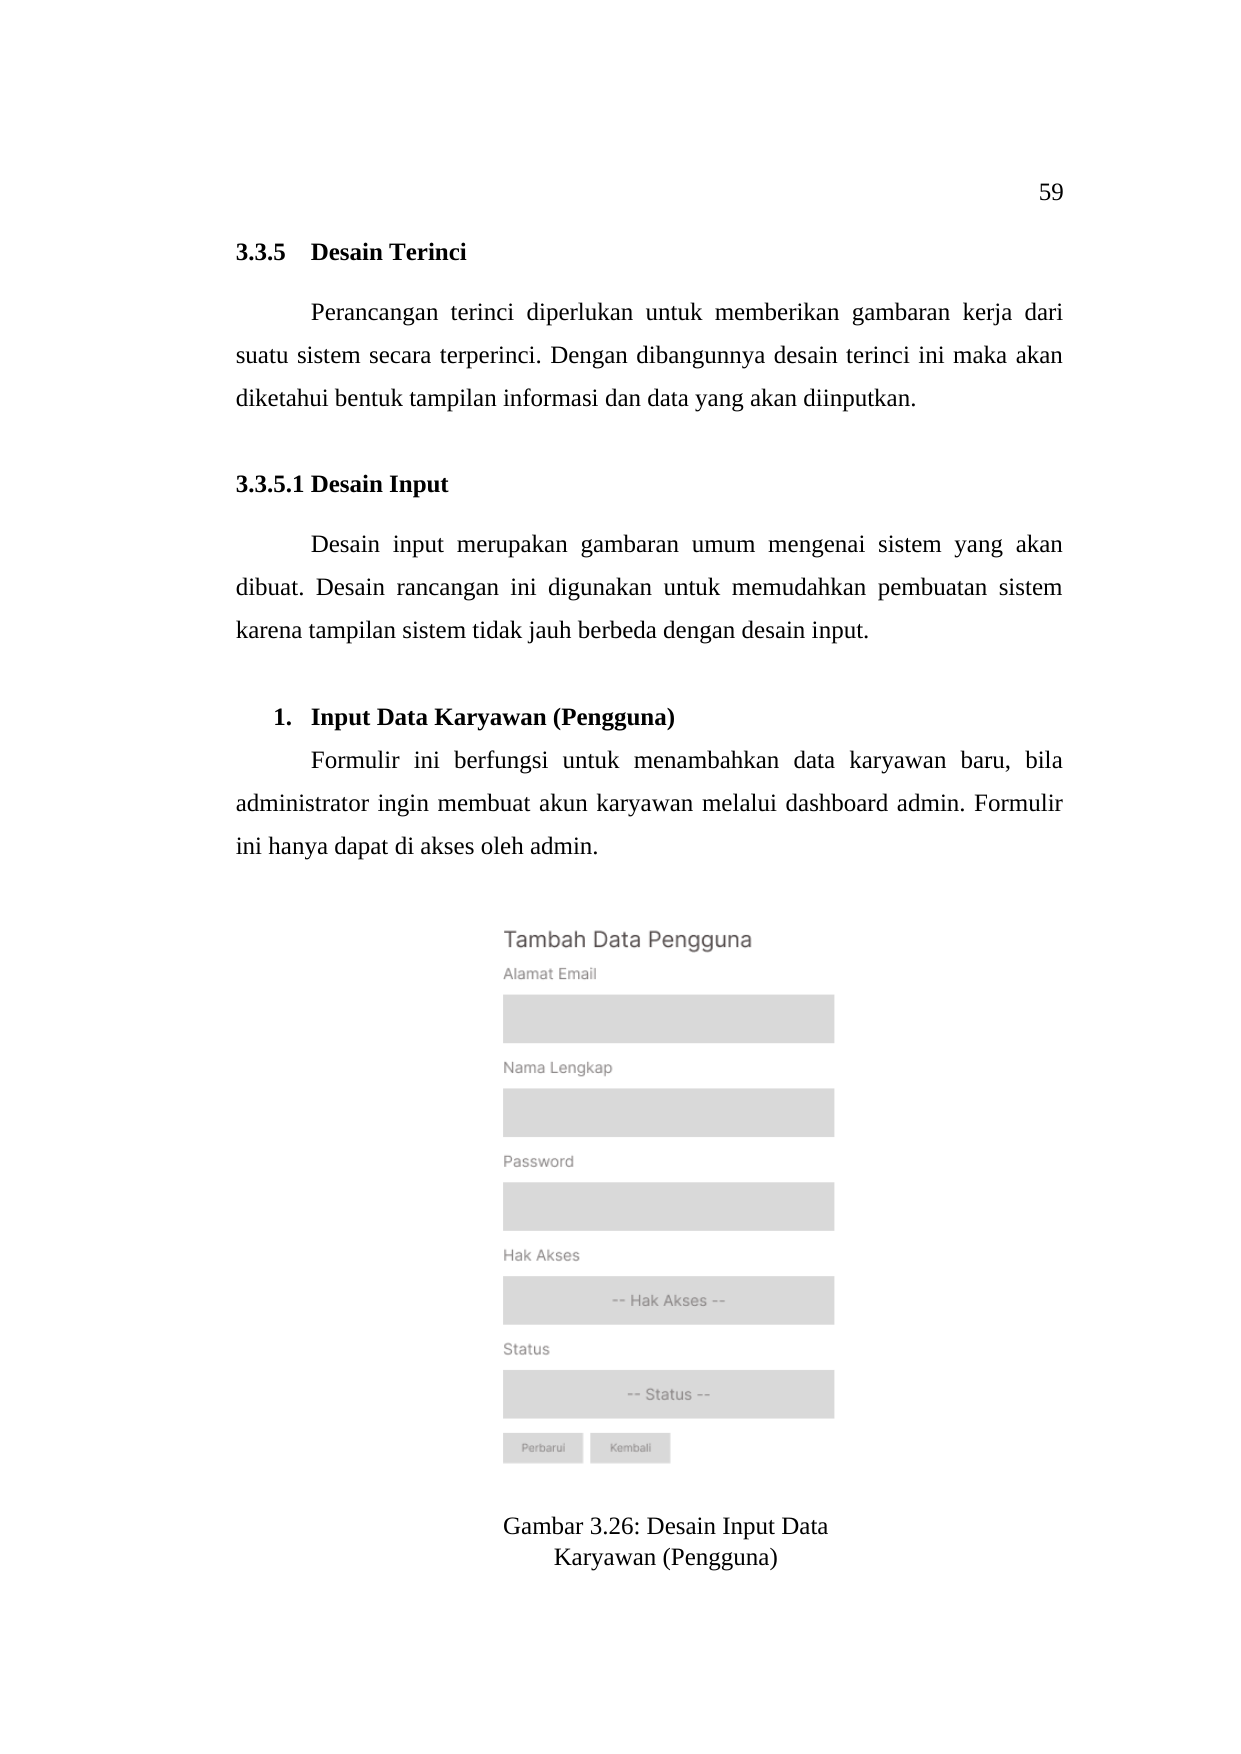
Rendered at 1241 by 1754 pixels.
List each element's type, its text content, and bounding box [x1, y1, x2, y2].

text Formulir ini berfungsi untuk menambahkan data karyawan baru, bila administrator ingin membuat akun karyawan melalui dashboard admin. Formulir ini hanya dapat di akses oleh admin. [236, 745, 1063, 860]
text Desain input merupakan gambaran umum mengenai sistem yang akan dibuat. Desain rancangan ini digunakan untuk memudahkan pembuatan sistem karena tampilan sistem tidak jauh berbeda dengan desain input. [236, 529, 1063, 644]
text Gambar 3.26: Desain Input Data Karyawan (Pengguna) [449, 1497, 882, 1571]
text 3.3.5.1 Desain Input [236, 469, 1063, 498]
text Perancangan terinci diperlukan untuk memberikan gambaran kerja dari suatu sistem secara terperinci. Dengan dibangunnya desain terinci ini maka akan diketahui bentuk tampilan informasi dan data yang akan diinputkan. [236, 297, 1063, 412]
text 3.3.5 Desain Terinci [236, 237, 1063, 266]
picture [449, 903, 883, 1497]
list Input Data Karyawan (Pengguna) [273, 702, 1063, 730]
